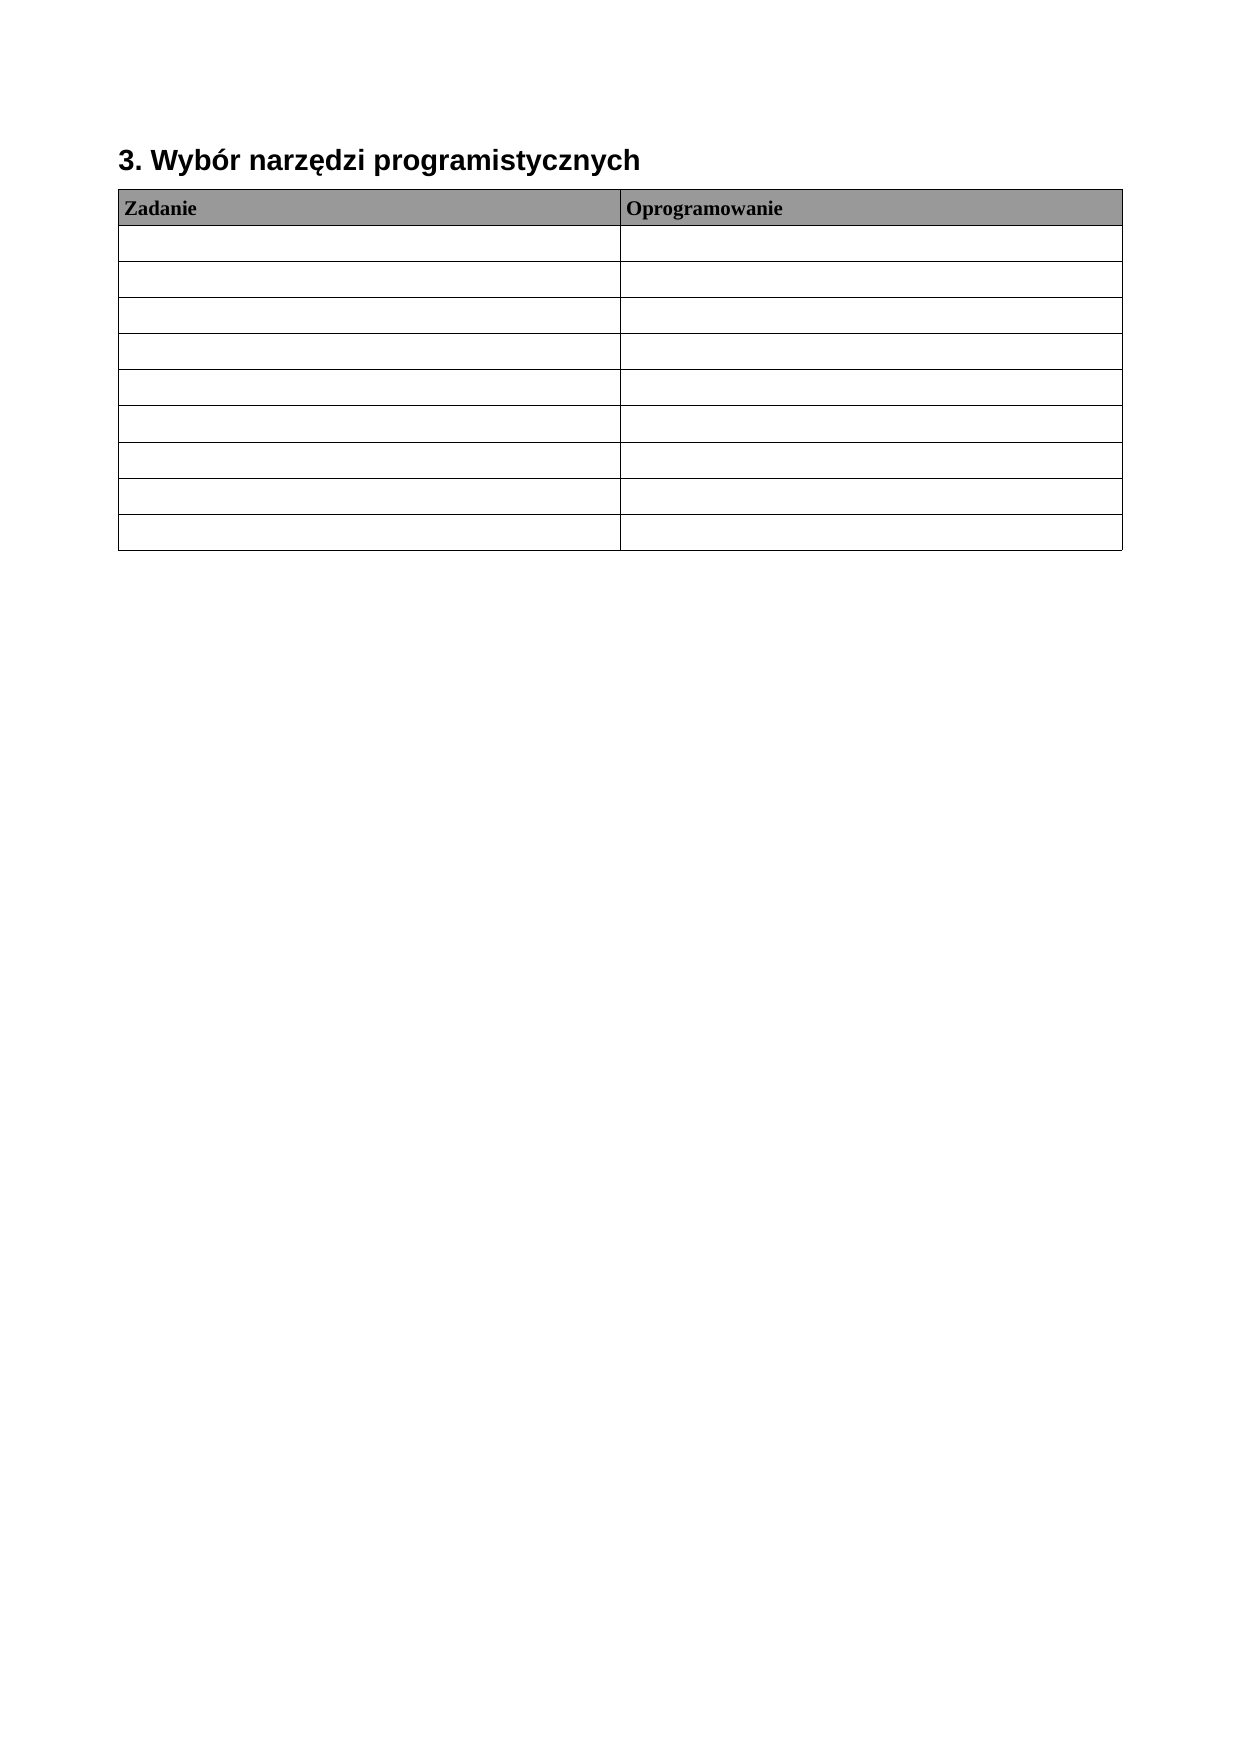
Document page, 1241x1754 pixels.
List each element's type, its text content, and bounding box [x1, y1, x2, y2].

table_cell [119, 406, 620, 441]
table_cell [621, 370, 1122, 405]
table_cell [621, 298, 1122, 333]
table_cell [119, 479, 620, 513]
table_cell [621, 226, 1122, 261]
table_cell [621, 262, 1122, 297]
table_cell [621, 443, 1122, 477]
table_header Zadanie [119, 190, 620, 225]
table_cell [621, 406, 1122, 441]
table_cell [621, 334, 1122, 369]
table_cell [119, 334, 620, 369]
table_cell [119, 262, 620, 297]
table_header Oprogramowanie [621, 190, 1122, 225]
table_cell [621, 479, 1122, 513]
table_cell [119, 226, 620, 261]
table_cell [621, 515, 1122, 549]
subtitle 3. Wybór narzędzi programistycznych [118, 143, 1122, 177]
table_cell [119, 443, 620, 477]
table_cell [119, 298, 620, 333]
table_cell [119, 515, 620, 549]
table_cell [119, 370, 620, 405]
